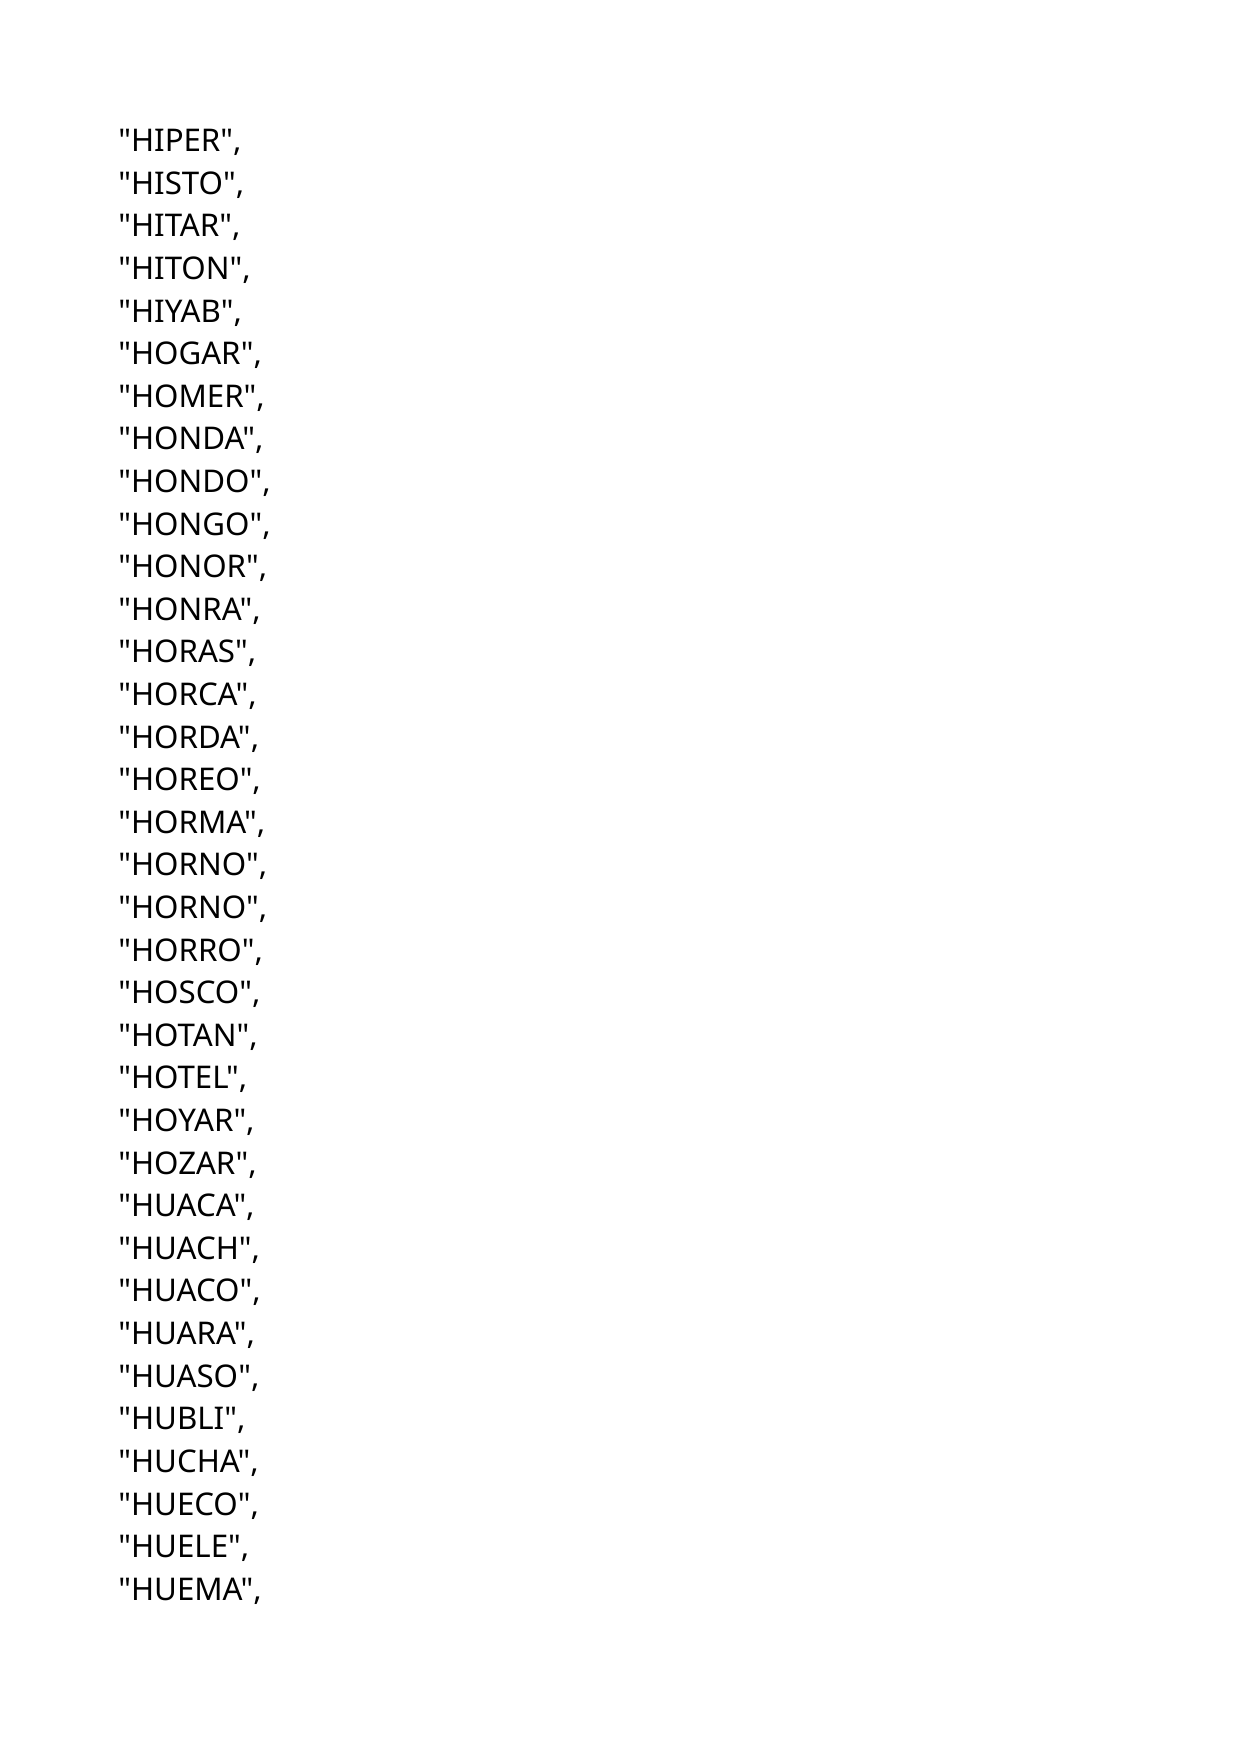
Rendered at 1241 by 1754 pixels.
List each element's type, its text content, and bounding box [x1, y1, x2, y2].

text "HUACA", [118, 1183, 1122, 1226]
text "HONRA", [118, 587, 1122, 629]
text "HOTEL", [118, 1055, 1122, 1098]
text "HORMA", [118, 800, 1122, 842]
text "HONDO", [118, 459, 1122, 502]
text "HUACO", [118, 1268, 1122, 1311]
text "HONGO", [118, 502, 1122, 544]
text "HUCHA", [118, 1439, 1122, 1481]
text "HORNO", [118, 842, 1122, 885]
text "HORAS", [118, 629, 1122, 672]
text "HIPER", [118, 118, 1122, 161]
text "HORCA", [118, 672, 1122, 714]
text "HOREO", [118, 757, 1122, 800]
text "HOSCO", [118, 970, 1122, 1013]
text "HIYAB", [118, 288, 1122, 331]
text "HUELE", [118, 1524, 1122, 1567]
text "HORNO", [118, 885, 1122, 928]
text "HOYAR", [118, 1098, 1122, 1141]
text "HISTO", [118, 161, 1122, 203]
text "HOZAR", [118, 1141, 1122, 1183]
text "HUARA", [118, 1311, 1122, 1354]
text "HORDA", [118, 714, 1122, 757]
text "HUASO", [118, 1354, 1122, 1396]
text "HONDA", [118, 416, 1122, 459]
text "HORRO", [118, 928, 1122, 970]
text "HOGAR", [118, 331, 1122, 374]
text "HITON", [118, 246, 1122, 288]
text "HITAR", [118, 203, 1122, 246]
text "HONOR", [118, 544, 1122, 587]
text "HOTAN", [118, 1013, 1122, 1055]
text "HUACH", [118, 1226, 1122, 1268]
text "HUECO", [118, 1481, 1122, 1524]
text "HUEMA", [118, 1567, 1122, 1609]
text "HOMER", [118, 374, 1122, 416]
text "HUBLI", [118, 1396, 1122, 1439]
